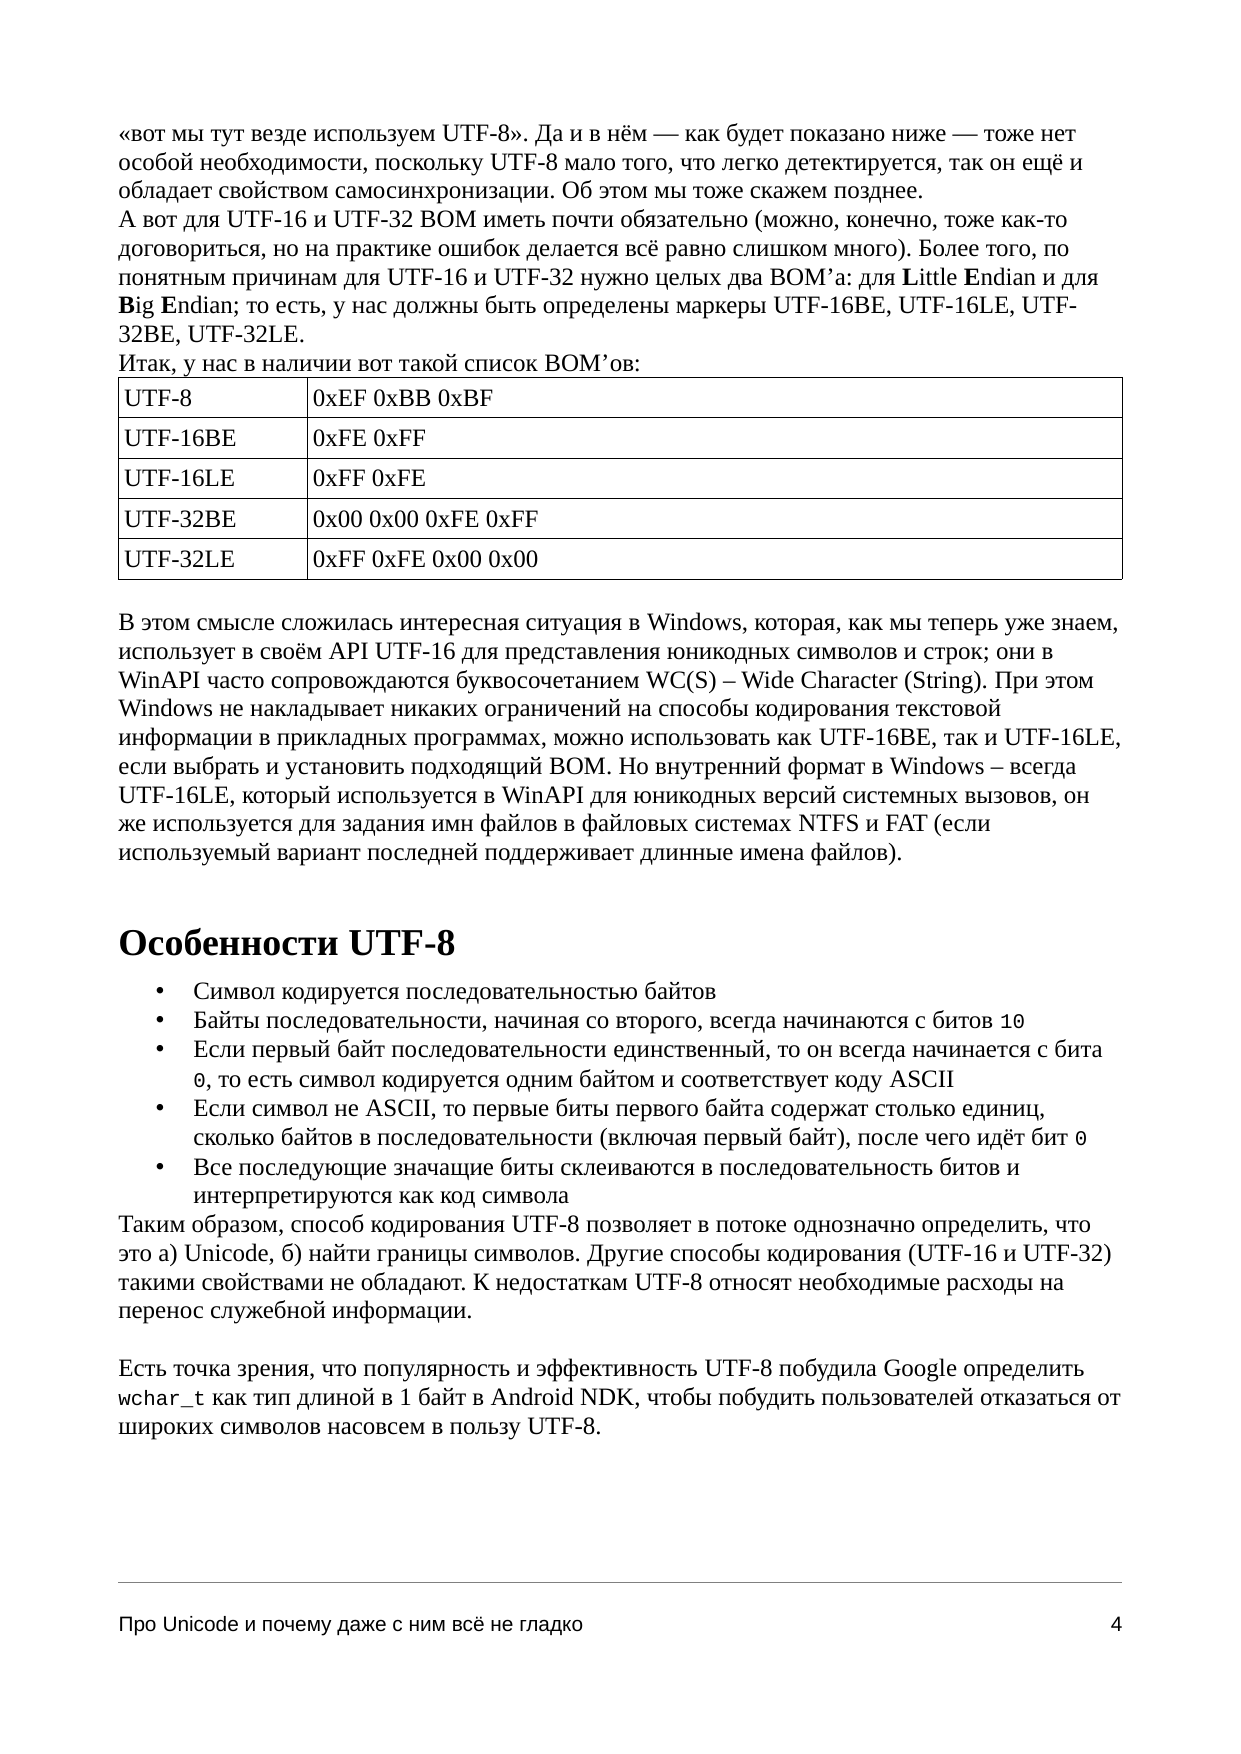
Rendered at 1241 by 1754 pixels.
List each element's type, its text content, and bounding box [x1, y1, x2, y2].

subtitle Особенности UTF-8 [118, 920, 1122, 963]
text Есть точка зрения, что популярность и эффективность UTF-8 побудила Google определить wchar_t как тип длиной в 1 байт в Android NDK, чтобы побудить пользователей отказаться от широких символов насовсем в пользу UTF-8. [118, 1353, 1122, 1440]
table_cell UTF-16BE [119, 418, 307, 457]
text А вот для UTF-16 и UTF-32 BOM иметь почти обязательно (можно, конечно, тоже как-то договориться, но на практике ошибок делается всё равно слишком много). Более того, по понятным причинам для UTF-16 и UTF-32 нужно целых два BOM’а: для Little Endian и для Big Endian; то есть, у нас должны быть определены маркеры UTF-16BE, UTF-16LE, UTF-32BE, UTF-32LE. [118, 204, 1122, 348]
text В этом смысле сложилась интересная ситуация в Windows, которая, как мы теперь уже знаем, использует в своём API UTF-16 для представления юникодных символов и строк; они в WinAPI часто сопровождаются буквосочетанием WC(S) – Wide Character (String). При этом Windows не накладывает никаких ограничений на способы кодирования текстовой информации в прикладных программах, можно использовать как UTF-16BE, так и UTF-16LE, если выбрать и установить подходящий BOM. Но внутренний формат в Windows – всегда UTF-16LE, который используется в WinAPI для юникодных версий системных вызовов, он же используется для задания имн файлов в файловых системах NTFS и FAT (если используемый вариант последней поддерживает длинные имена файлов). [118, 607, 1122, 866]
list Байты последовательности, начиная со второго, всегда начинаются с битов 10 [156, 1005, 1122, 1034]
text Таким образом, способ кодирования UTF-8 позволяет в потоке однозначно определить, что это а) Unicode, б) найти границы символов. Другие способы кодирования (UTF-16 и UTF-32) такими свойствами не обладают. К недостаткам UTF-8 относят необходимые расходы на перенос служебной информации. [118, 1209, 1122, 1324]
text «вот мы тут везде используем UTF-8». Да и в нём — как будет показано ниже — тоже нет особой необходимости, поскольку UTF-8 мало того, что легко детектируется, так он ещё и обладает свойством самосинхронизации. Об этом мы тоже скажем позднее. [118, 118, 1122, 204]
list Если первый байт последовательности единственный, то он всегда начинается с бита 0, то есть символ кодируется одним байтом и соответствует коду ASCII [156, 1034, 1122, 1093]
table_header 0xEF 0xBB 0xBF [308, 378, 1122, 417]
table_cell UTF-16LE [119, 459, 307, 498]
list Если символ не ASCII, то первые биты первого байта содержат столько единиц, сколько байтов в последовательности (включая первый байт), после чего идёт бит 0 [156, 1093, 1122, 1152]
table_cell 0xFF 0xFE 0x00 0x00 [308, 539, 1122, 578]
table_cell 0x00 0x00 0xFE 0xFF [308, 499, 1122, 538]
list Все последующие значащие биты склеиваются в последовательность битов и интерпретируются как код символа [156, 1152, 1122, 1209]
table_cell 0xFE 0xFF [308, 418, 1122, 457]
table_cell UTF-32LE [119, 539, 307, 578]
table_cell 0xFF 0xFE [308, 459, 1122, 498]
list Символ кодируется последовательностью байтов [156, 976, 1122, 1005]
table_header UTF-8 [119, 378, 307, 417]
table_cell UTF-32BE [119, 499, 307, 538]
text Итак, у нас в наличии вот такой список BOM’ов: [118, 348, 1122, 377]
